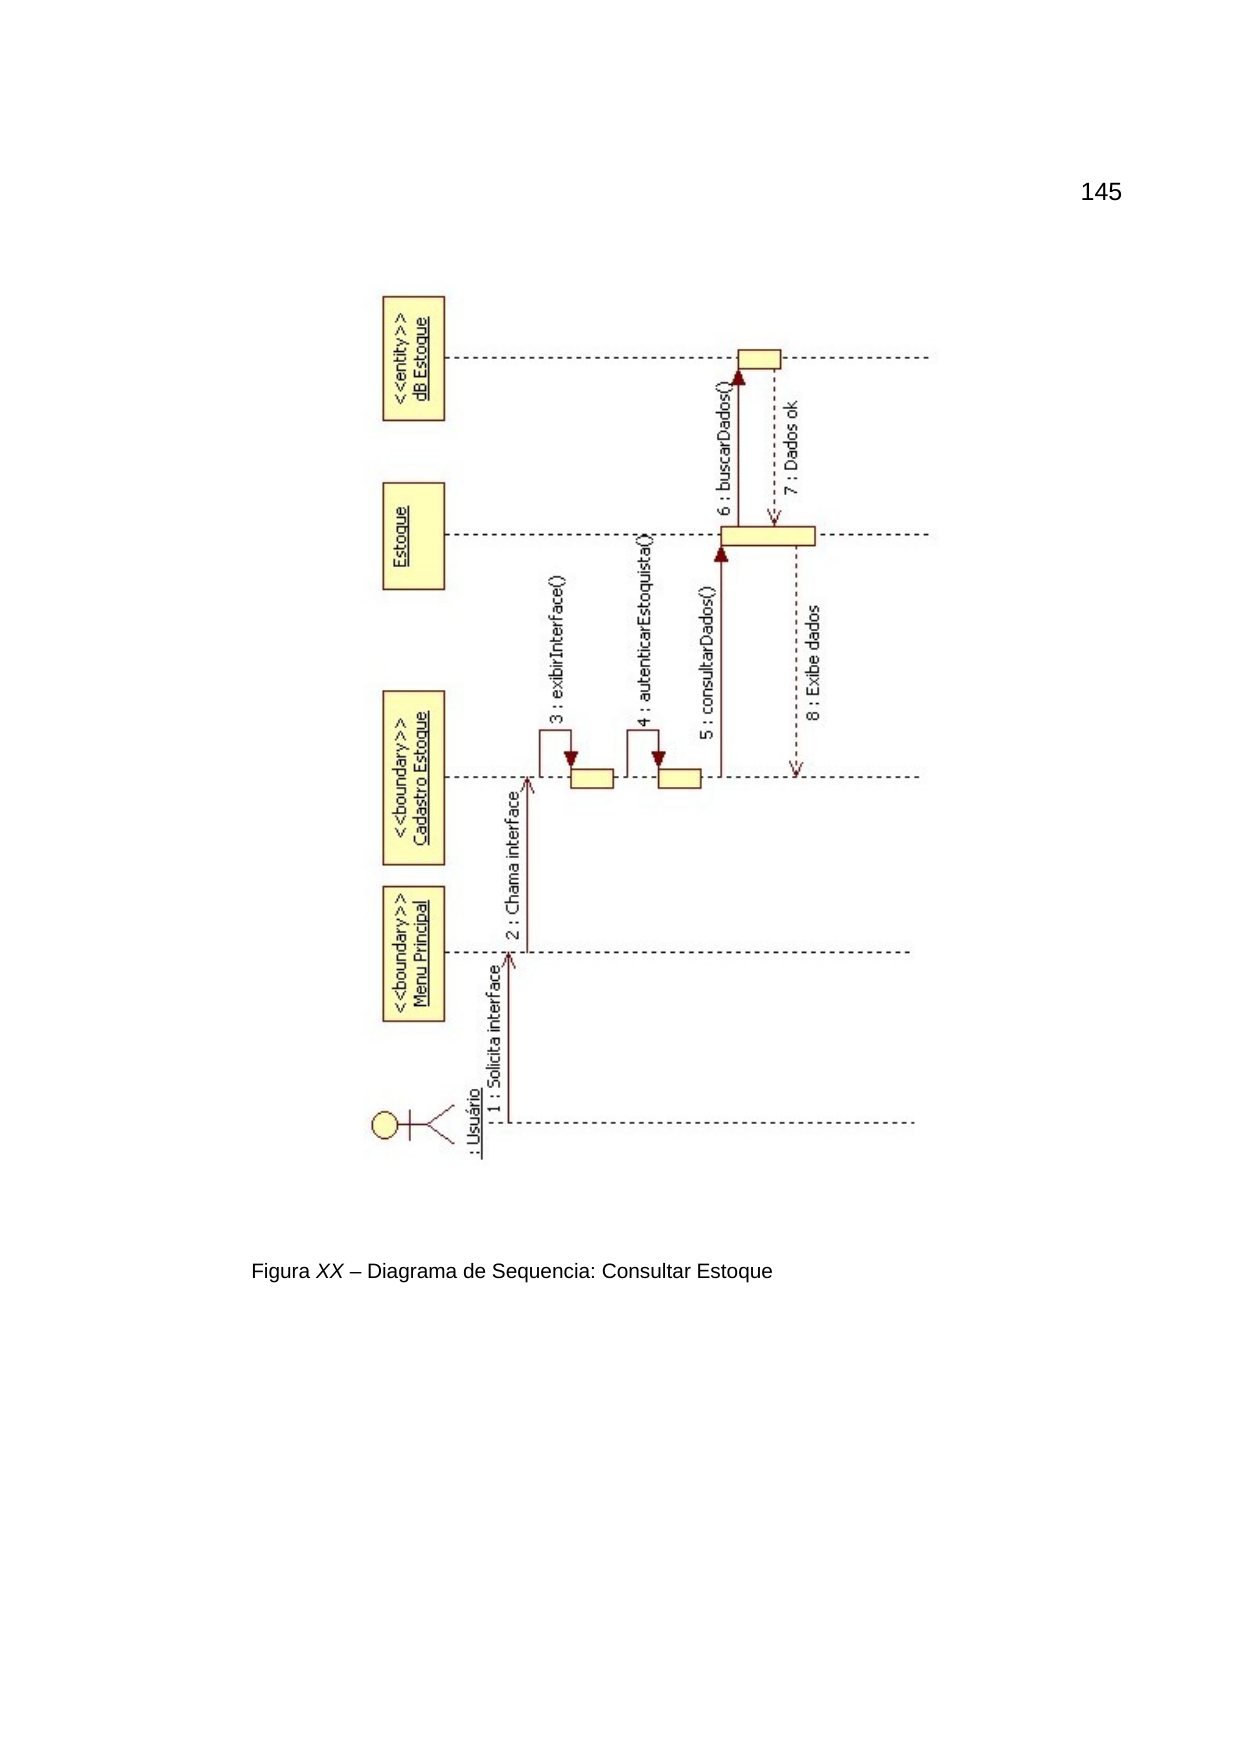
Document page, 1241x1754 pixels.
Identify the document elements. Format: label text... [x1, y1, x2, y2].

picture [339, 265, 960, 1210]
text Figura XX – Diagrama de Sequencia: Consultar Estoque [177, 1258, 1122, 1282]
